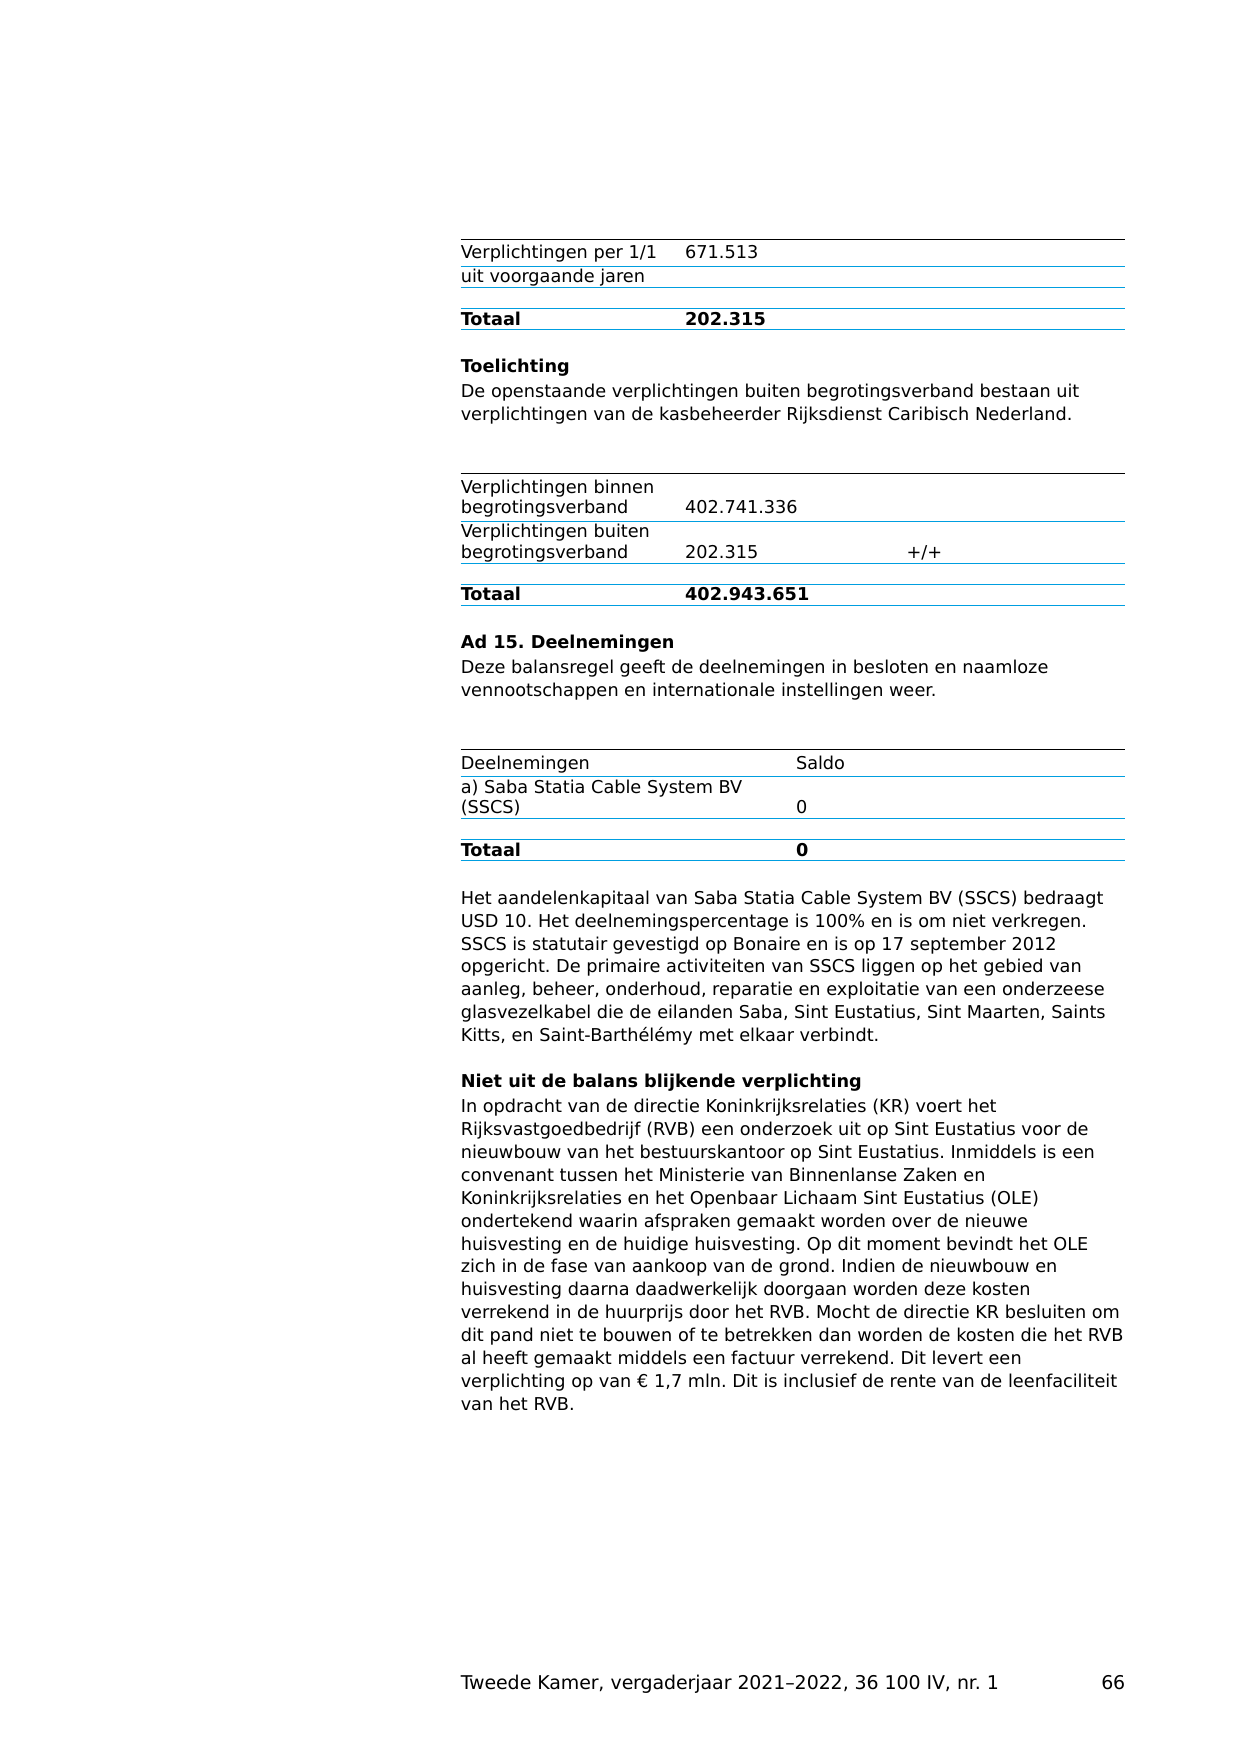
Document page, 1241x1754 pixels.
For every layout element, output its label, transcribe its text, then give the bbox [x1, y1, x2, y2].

table_cell 202.315 [682, 309, 903, 329]
table_cell 202.315 [682, 522, 903, 563]
text Toelichting [461, 354, 1125, 377]
text Niet uit de balans blijkende verplichting [461, 1069, 1125, 1092]
table_cell Verplichtingen per 1/1 [461, 240, 682, 266]
table_cell [461, 288, 682, 308]
table_cell [682, 267, 903, 287]
table_cell [904, 267, 1125, 287]
text Ad 15. Deelnemingen [461, 631, 1125, 653]
table_cell [904, 564, 1125, 584]
text De openstaande verplichtingen buiten begrotingsverband bestaan uit verplichtingen van de kasbeheerder Rijksdienst Caribisch Nederland. [461, 379, 1125, 425]
table_cell Totaal [461, 309, 682, 329]
table_cell 0 [793, 840, 1125, 860]
table_header Tabel 30 Overzicht opbouw stand van de openstaande verplichtingen BuBV (bedragen in €) [461, 191, 1125, 239]
table_cell Verplichtingen buiten begrotingsverband [461, 522, 682, 563]
table_cell [904, 585, 1125, 605]
table_cell +/+ [904, 522, 1125, 563]
table_cell [461, 564, 682, 584]
text Deze balansregel geeft de deelnemingen in besloten en naamloze vennootschappen en internationale instellingen weer. [461, 656, 1125, 701]
table_header Tabel 31 Overzicht recapitulatie balanspost (bedragen in €) [461, 448, 1125, 473]
table_cell [904, 288, 1125, 308]
table_cell Saldo [793, 750, 1125, 776]
text In opdracht van de directie Koninkrijksrelaties (KR) voert het Rijksvastgoedbedrijf (RVB) een onderzoek uit op Sint Eustatius voor de nieuwbouw van het bestuurskantoor op Sint Eustatius. Inmiddels is een convenant tussen het Ministerie van Binnenlanse Zaken en Koninkrijksrelaties en het Openbaar Lichaam Sint Eustatius (OLE) ondertekend waarin afspraken gemaakt worden over de nieuwe huisvesting en de huidige huisvesting. Op dit moment bevindt het OLE zich in de fase van aankoop van de grond. Indien de nieuwbouw en huisvesting daarna daadwerkelijk doorgaan worden deze kosten verrekend in de huurprijs door het RVB. Mocht de directie KR besluiten om dit pand niet te bouwen of te betrekken dan worden de kosten die het RVB al heeft gemaakt middels een factuur verrekend. Dit levert een verplichting op van € 1,7 mln. Dit is inclusief de rente van de leenfaciliteit van het RVB. [461, 1094, 1125, 1415]
table_cell Totaal [461, 585, 682, 605]
table_cell Totaal [461, 840, 793, 860]
table_cell 402.741.336 [682, 474, 903, 521]
table_cell [793, 819, 1125, 839]
table_cell Deelnemingen [461, 750, 793, 776]
table_cell [904, 474, 1125, 521]
table_cell 0 [793, 777, 1125, 818]
table_cell [461, 819, 793, 839]
table_cell [904, 309, 1125, 329]
table_cell [904, 240, 1125, 266]
table_cell Verplichtingen binnen begrotingsverband [461, 474, 682, 521]
text Het aandelenkapitaal van Saba Statia Cable System BV (SSCS) bedraagt USD 10. Het deelnemingspercentage is 100% en is om niet verkregen. SSCS is statutair gevestigd op Bonaire en is op 17 september 2012 opgericht. De primaire activiteiten van SSCS liggen op het gebied van aanleg, beheer, onderhoud, reparatie en exploitatie van een onderzeese glasvezelkabel die de eilanden Saba, Sint Eustatius, Sint Maarten, Saints Kitts, en Saint-Barthélémy met elkaar verbindt. [461, 886, 1125, 1046]
table_cell 671.513 [682, 240, 903, 266]
table_cell a) Saba Statia Cable System BV (SSCS) [461, 777, 793, 818]
table_header Tabel 32 Specificatie deelnemingen (bedragen x € 1.000) [461, 724, 1125, 749]
table_cell 402.943.651 [682, 585, 903, 605]
table_cell uit voorgaande jaren [461, 267, 682, 287]
table_cell [682, 564, 903, 584]
table_cell [682, 288, 903, 308]
